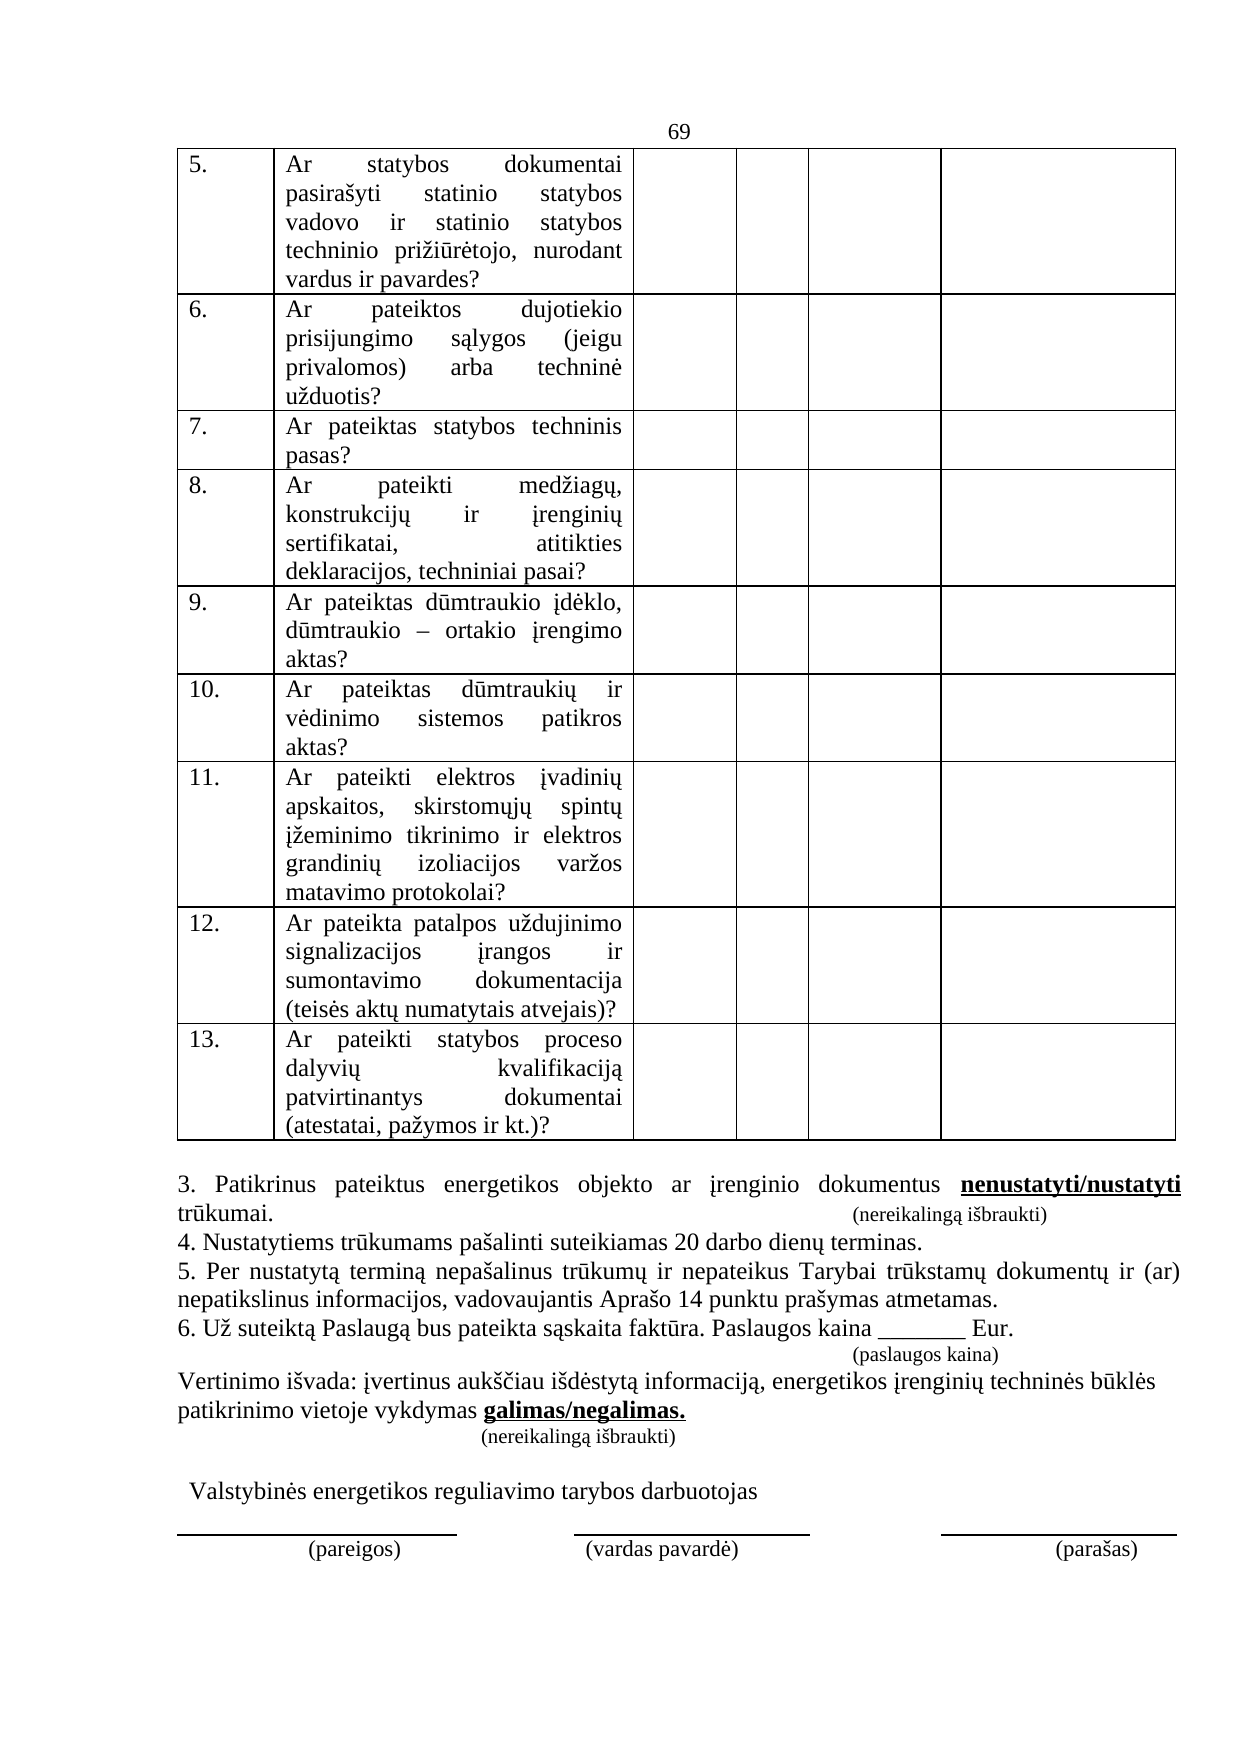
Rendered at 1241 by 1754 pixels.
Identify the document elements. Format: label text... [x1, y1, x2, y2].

table_cell [942, 149, 1175, 293]
text 5. Per nustatytą terminą nepašalinus trūkumų ir nepateikus Tarybai trūkstamų dokumentų ir (ar) nepatikslinus informacijos, vadovaujantis Aprašo 14 punktu prašymas atmetamas. [177, 1256, 1181, 1313]
table_cell 5. [178, 149, 273, 293]
table_cell [942, 587, 1175, 673]
table_cell [809, 587, 940, 673]
table_cell (vardas pavardė) [574, 1536, 810, 1562]
table_cell [457, 1534, 574, 1562]
table_cell [942, 411, 1175, 468]
table_cell 12. [178, 908, 273, 1023]
table_cell 8. [178, 470, 273, 585]
table_cell 10. [178, 675, 273, 761]
table_cell Ar pateiktas dūmtraukių ir vėdinimo sistemos patikros aktas? [275, 675, 633, 761]
table_cell [634, 411, 736, 468]
table_cell [737, 908, 808, 1023]
table_cell [809, 675, 940, 761]
table_cell Ar pateiktas statybos techninis pasas? [275, 411, 633, 468]
table_cell Ar pateikta patalpos uždujinimo signalizacijos įrangos ir sumontavimo dokumentacija (teisės aktų numatytais atvejais)? [275, 908, 633, 1023]
table_header Valstybinės energetikos reguliavimo tarybos darbuotojas [177, 1448, 1177, 1534]
table_cell [634, 1024, 736, 1139]
table_cell Ar pateiktos dujotiekio prisijungimo sąlygos (jeigu privalomos) arba techninė užduotis? [275, 295, 633, 409]
table_cell 13. [178, 1024, 273, 1139]
table_cell (pareigos) [177, 1536, 457, 1562]
table_cell [809, 908, 940, 1023]
table_cell [809, 295, 940, 409]
table_cell [809, 470, 940, 585]
table_cell Ar pateikti statybos proceso dalyvių kvalifikaciją patvirtinantys dokumentai (atestatai, pažymos ir kt.)? [275, 1024, 633, 1139]
table_cell [809, 1024, 940, 1139]
table_cell [942, 675, 1175, 761]
table_cell [634, 908, 736, 1023]
table_cell 7. [178, 411, 273, 468]
table_cell [942, 470, 1175, 585]
text (nereikalingą išbraukti) [177, 1423, 1181, 1448]
table_cell Ar pateikti medžiagų, konstrukcijų ir įrenginių sertifikatai, atitikties deklaracijos, techniniai pasai? [275, 470, 633, 585]
table_cell 6. [178, 295, 273, 409]
table_cell [942, 1024, 1175, 1139]
table_cell [737, 1024, 808, 1139]
text (paslaugos kaina) [717, 1342, 1181, 1366]
text 6. Už suteiktą Paslaugą bus pateikta sąskaita faktūra. Paslaugos kaina _______ Eur. [177, 1313, 1181, 1342]
table_cell [737, 762, 808, 906]
text Vertinimo išvada: įvertinus aukščiau išdėstytą informaciją, energetikos įrenginių techninės būklės patikrinimo vietoje vykdymas galimas/negalimas. [177, 1366, 1181, 1423]
table_cell Ar pateiktas dūmtraukio įdėklo, dūmtraukio – ortakio įrengimo aktas? [275, 587, 633, 673]
table_cell [634, 470, 736, 585]
table_cell Ar pateikti elektros įvadinių apskaitos, skirstomųjų spintų įžeminimo tikrinimo ir elektros grandinių izoliacijos varžos matavimo protokolai? [275, 762, 633, 906]
table_cell [634, 675, 736, 761]
table_cell [737, 295, 808, 409]
table_cell [737, 470, 808, 585]
table_cell [809, 762, 940, 906]
table_cell [737, 149, 808, 293]
table_cell [737, 675, 808, 761]
table_cell [737, 587, 808, 673]
table_cell [810, 1534, 941, 1562]
table_cell (parašas) [941, 1536, 1177, 1562]
table_cell [942, 295, 1175, 409]
table_cell [737, 411, 808, 468]
table_cell [942, 908, 1175, 1023]
table_cell 11. [178, 762, 273, 906]
table_cell [809, 149, 940, 293]
table_cell [634, 149, 736, 293]
table_cell [634, 295, 736, 409]
table_cell [809, 411, 940, 468]
table_cell [942, 762, 1175, 906]
table_cell Ar statybos dokumentai pasirašyti statinio statybos vadovo ir statinio statybos techninio prižiūrėtojo, nurodant vardus ir pavardes? [275, 149, 633, 293]
text 4. Nustatytiems trūkumams pašalinti suteikiamas 20 darbo dienų terminas. [177, 1227, 1181, 1256]
table_cell [634, 587, 736, 673]
table_cell [634, 762, 736, 906]
table_cell 9. [178, 587, 273, 673]
text 3. Patikrinus pateiktus energetikos objekto ar įrenginio dokumentus nenustatyti/nustatyti trūkumai. (nereikalingą išbraukti) [177, 1169, 1181, 1227]
